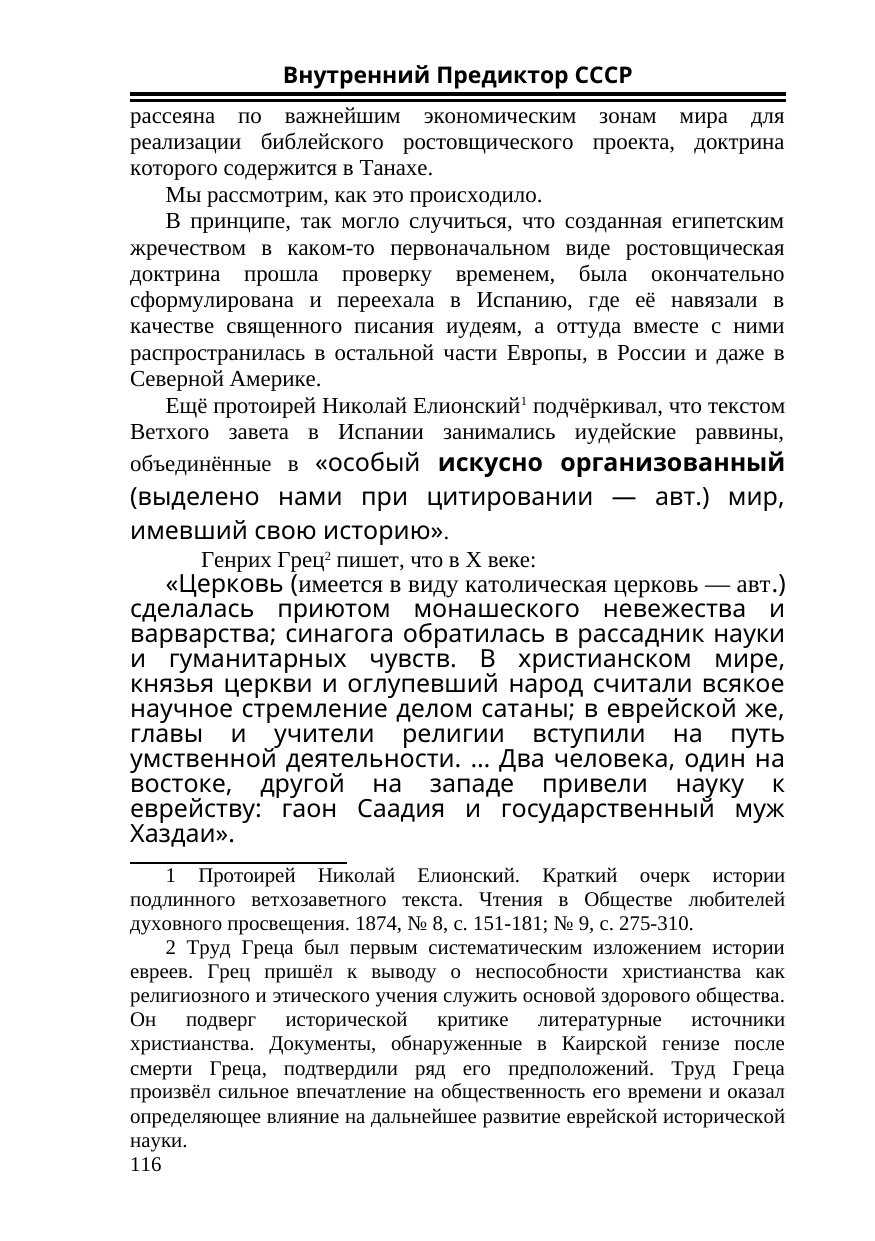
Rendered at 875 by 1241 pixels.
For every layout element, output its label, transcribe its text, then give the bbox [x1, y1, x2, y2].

text рассеяна по важнейшим экономическим зонам мира для реализации библейского ростовщического проекта, доктрина которого содержится в Танахе. [130, 102, 786, 181]
text Генрих Грец пишет, что в Х веке: [130, 547, 786, 573]
text Протоирей Николай Елионский. Краткий очерк истории подлинного ветхозаветного текста. Чтения в Обществе любителей духовного просвещения. 1874, № 8, с. 151-181; № 9, с. 275-310. [130, 863, 786, 935]
text Мы рассмотрим, как это происходило. [130, 181, 786, 207]
text «Церковь (имеется в виду католическая церковь — авт.) сделалась приютом монашеского невежества и варварства; синагога обратилась в рассадник науки и гуманитарных чувств. В христианском мире, князья церкви и оглупевший народ считали всякое научное стремление делом сатаны; в еврейской же, главы и учители религии вступили на путь умственной деятельности. … Два человека, один на востоке, другой на западе привели науку к еврейству: гаон Саадия и государственный муж Хаздаи». [130, 573, 786, 848]
text Труд Греца был первым систематическим изложением истории евреев. Грец пришёл к выводу о неспособности христианства как религиозного и этического учения служить основой здорового общества. Он подверг исторической критике литературные источники христианства. Документы, обнаруженные в Каирской генизе после смерти Греца, подтвердили ряд его предположений. Труд Греца произвёл сильное впечатление на общественность его времени и оказал определяющее влияние на дальнейшее развитие еврейской исторической науки. [130, 935, 786, 1152]
text В принципе, так могло случиться, что созданная египетским жречеством в каком-то первоначальном виде ростовщическая доктрина прошла проверку временем, была окончательно сформулирована и переехала в Испанию, где её навязали в качестве священного писания иудеям, а оттуда вместе с ними распространилась в остальной части Европы, в России и даже в Северной Америке. [130, 207, 786, 392]
text Ещё протоирей Николай Елионский подчёркивал, что текстом Ветхого завета в Испании занимались иудейские раввины, объединённые в «особый искусно организованный (выделено нами при цитировании — авт.) мир, имевший свою историю». [130, 392, 786, 547]
